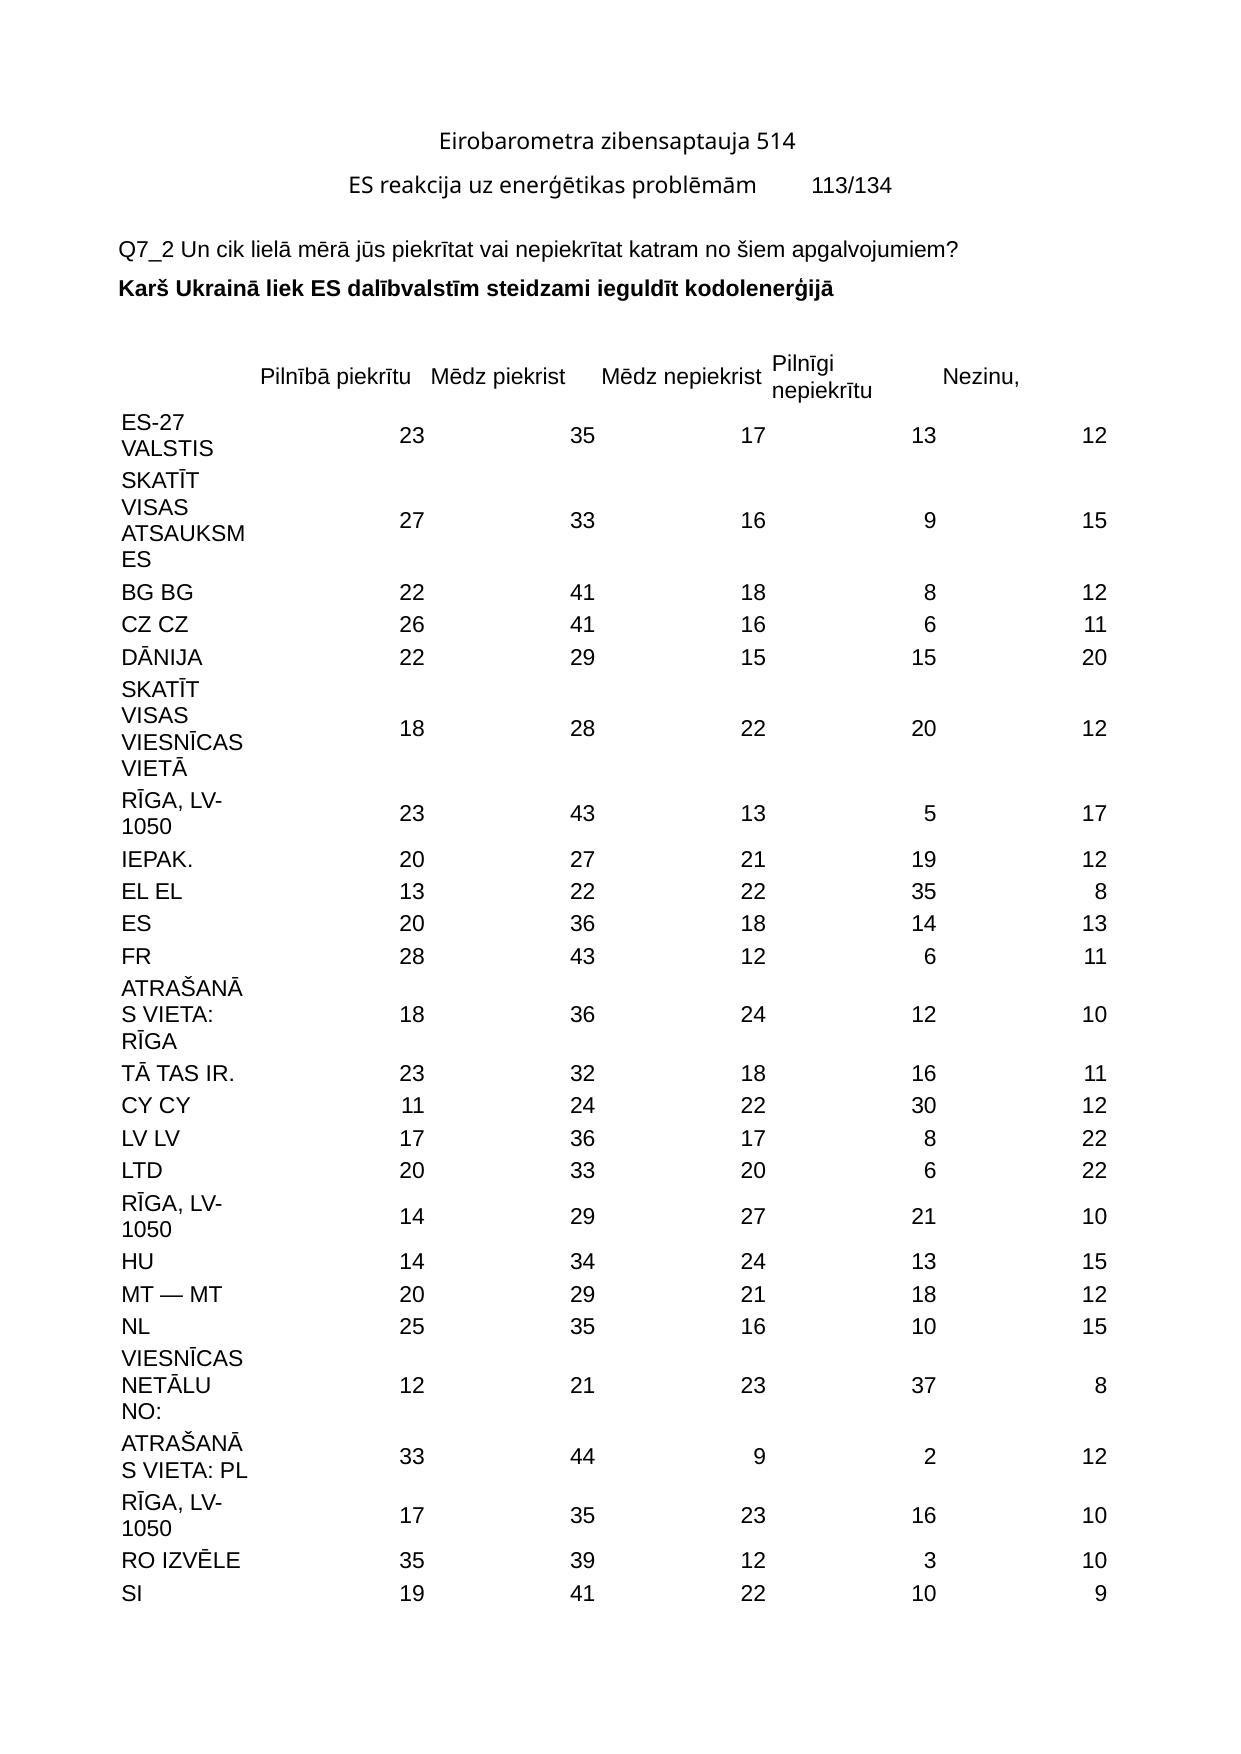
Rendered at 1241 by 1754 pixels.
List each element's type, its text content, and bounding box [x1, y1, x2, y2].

table_cell ATRAŠANĀS VIETA: RĪGA [118, 972, 257, 1057]
table_cell 25 [257, 1310, 427, 1342]
table_cell 18 [598, 1057, 769, 1089]
table_cell 29 [428, 640, 598, 673]
table_cell 28 [257, 940, 427, 972]
table_cell 14 [769, 908, 939, 940]
table_cell 41 [428, 608, 598, 640]
table_cell 22 [598, 875, 769, 907]
table_cell 8 [939, 875, 1110, 907]
table_cell 9 [939, 1577, 1110, 1609]
table_cell 43 [428, 784, 598, 843]
table_cell 18 [598, 576, 769, 608]
table_cell 15 [939, 1310, 1110, 1342]
table_cell 20 [257, 843, 427, 875]
table_cell 35 [428, 1486, 598, 1544]
table_cell 12 [939, 576, 1110, 608]
table_cell 24 [598, 1245, 769, 1278]
table_cell 12 [598, 940, 769, 972]
table_cell 10 [939, 1187, 1110, 1245]
table_cell 13 [769, 406, 939, 464]
table_cell 16 [769, 1486, 939, 1544]
table_cell 22 [598, 1090, 769, 1122]
table_cell 10 [939, 1544, 1110, 1577]
table_cell 19 [769, 843, 939, 875]
table_cell 27 [428, 843, 598, 875]
table_cell RO IZVĒLE [118, 1544, 257, 1577]
table_cell 22 [939, 1154, 1110, 1187]
table_cell 14 [257, 1245, 427, 1278]
table_cell 9 [769, 464, 939, 576]
table_cell 21 [598, 843, 769, 875]
table_cell 29 [428, 1187, 598, 1245]
table_header Mēdz piekrist [428, 347, 598, 406]
table_cell 10 [769, 1310, 939, 1342]
table_cell 27 [598, 1187, 769, 1245]
table_cell TĀ TAS IR. [118, 1057, 257, 1089]
table_cell 13 [598, 784, 769, 843]
table_cell 24 [598, 972, 769, 1057]
table_cell 17 [257, 1122, 427, 1154]
table_cell 36 [428, 908, 598, 940]
table_cell MT — MT [118, 1278, 257, 1310]
table_cell ATRAŠANĀS VIETA: PL [118, 1427, 257, 1486]
table_cell RĪGA, LV-1050 [118, 784, 257, 843]
table_cell 24 [428, 1090, 598, 1122]
table_cell 22 [257, 640, 427, 673]
table_cell 22 [257, 576, 427, 608]
table_cell 29 [428, 1278, 598, 1310]
table_cell 15 [939, 1245, 1110, 1278]
table_cell 28 [428, 673, 598, 784]
table_cell 22 [939, 1122, 1110, 1154]
table_cell 44 [428, 1427, 598, 1486]
table_cell 21 [598, 1278, 769, 1310]
table_cell 12 [598, 1544, 769, 1577]
table_cell 32 [428, 1057, 598, 1089]
table_cell LV LV [118, 1122, 257, 1154]
table_cell LTD [118, 1154, 257, 1187]
table_cell 36 [428, 1122, 598, 1154]
table_cell 11 [257, 1090, 427, 1122]
table_cell 15 [939, 464, 1110, 576]
table_cell 36 [428, 972, 598, 1057]
table_cell 34 [428, 1245, 598, 1278]
table_cell 3 [769, 1544, 939, 1577]
table_cell 41 [428, 576, 598, 608]
table_cell 22 [598, 673, 769, 784]
table_header Nezinu, [939, 347, 1110, 406]
table_cell 23 [598, 1486, 769, 1544]
text Karš Ukrainā liek ES dalībvalstīm steidzami ieguldīt kodolenerģijā [118, 275, 1122, 302]
table_cell 30 [769, 1090, 939, 1122]
table_cell FR [118, 940, 257, 972]
table_cell 17 [257, 1486, 427, 1544]
table_cell 15 [769, 640, 939, 673]
table_cell 23 [257, 784, 427, 843]
table_cell 33 [428, 1154, 598, 1187]
table_header Pilnīgi nepiekrītu [769, 347, 939, 406]
table_cell 6 [769, 940, 939, 972]
table_cell 20 [257, 1278, 427, 1310]
table_cell SI [118, 1577, 257, 1609]
table_cell RĪGA, LV-1050 [118, 1486, 257, 1544]
table_cell 12 [939, 1090, 1110, 1122]
table_cell 8 [769, 576, 939, 608]
table_cell 10 [939, 1486, 1110, 1544]
table_cell 35 [257, 1544, 427, 1577]
table_cell 20 [257, 1154, 427, 1187]
table_cell 23 [598, 1343, 769, 1427]
table_cell 6 [769, 1154, 939, 1187]
table_cell 14 [257, 1187, 427, 1245]
table_cell 17 [598, 406, 769, 464]
table_cell 12 [939, 406, 1110, 464]
table_cell 18 [257, 972, 427, 1057]
table_cell 11 [939, 608, 1110, 640]
table_cell 5 [769, 784, 939, 843]
table_cell 13 [257, 875, 427, 907]
table_cell 41 [428, 1577, 598, 1609]
table_cell 8 [939, 1343, 1110, 1427]
table_cell 12 [939, 673, 1110, 784]
table_cell ES [118, 908, 257, 940]
table_cell 33 [428, 464, 598, 576]
table_cell 23 [257, 1057, 427, 1089]
table_cell 39 [428, 1544, 598, 1577]
table_cell 12 [939, 1278, 1110, 1310]
table_cell 2 [769, 1427, 939, 1486]
table_cell VIESNĪCAS NETĀLU NO: [118, 1343, 257, 1427]
table_cell 17 [598, 1122, 769, 1154]
table_cell 22 [598, 1577, 769, 1609]
table_cell IEPAK. [118, 843, 257, 875]
table_cell 19 [257, 1577, 427, 1609]
table_cell 16 [769, 1057, 939, 1089]
table_cell 17 [939, 784, 1110, 843]
table_cell 12 [257, 1343, 427, 1427]
table_cell 27 [257, 464, 427, 576]
table_cell 35 [428, 406, 598, 464]
table_cell 16 [598, 608, 769, 640]
table_cell 13 [769, 1245, 939, 1278]
table_cell 11 [939, 1057, 1110, 1089]
table_cell 6 [769, 608, 939, 640]
table_cell 10 [939, 972, 1110, 1057]
table_cell 35 [769, 875, 939, 907]
table_cell 35 [428, 1310, 598, 1342]
table_cell EL EL [118, 875, 257, 907]
table_cell 37 [769, 1343, 939, 1427]
table_cell 12 [769, 972, 939, 1057]
table_cell 21 [769, 1187, 939, 1245]
table_cell 23 [257, 406, 427, 464]
table_cell ES-27 VALSTIS [118, 406, 257, 464]
table_cell 33 [257, 1427, 427, 1486]
table_cell 18 [598, 908, 769, 940]
table_cell 21 [428, 1343, 598, 1427]
table_cell 12 [939, 843, 1110, 875]
table_cell 16 [598, 1310, 769, 1342]
table_cell 20 [257, 908, 427, 940]
table_cell DĀNIJA [118, 640, 257, 673]
table_header Pilnībā piekrītu [257, 347, 427, 406]
table_cell 43 [428, 940, 598, 972]
table_cell 20 [598, 1154, 769, 1187]
table_cell CZ CZ [118, 608, 257, 640]
table_cell 11 [939, 940, 1110, 972]
table_cell HU [118, 1245, 257, 1278]
table_cell SKATĪT VISAS ATSAUKSMES [118, 464, 257, 576]
table_cell 8 [769, 1122, 939, 1154]
table_header Mēdz nepiekrist [598, 347, 769, 406]
table_cell 10 [769, 1577, 939, 1609]
table_cell 20 [939, 640, 1110, 673]
table_cell 22 [428, 875, 598, 907]
table_cell 26 [257, 608, 427, 640]
table_cell 20 [769, 673, 939, 784]
table_cell 18 [257, 673, 427, 784]
table_cell RĪGA, LV-1050 [118, 1187, 257, 1245]
table_cell 16 [598, 464, 769, 576]
table_cell NL [118, 1310, 257, 1342]
text Q7_2 Un cik lielā mērā jūs piekrītat vai nepiekrītat katram no šiem apgalvojumiem? [118, 236, 1122, 262]
table_cell 12 [939, 1427, 1110, 1486]
table_cell BG BG [118, 576, 257, 608]
table_cell 9 [598, 1427, 769, 1486]
table_cell 13 [939, 908, 1110, 940]
table_cell SKATĪT VISAS VIESNĪCAS VIETĀ [118, 673, 257, 784]
table_cell CY CY [118, 1090, 257, 1122]
table_header [118, 347, 257, 406]
table_cell 18 [769, 1278, 939, 1310]
table_cell 15 [598, 640, 769, 673]
